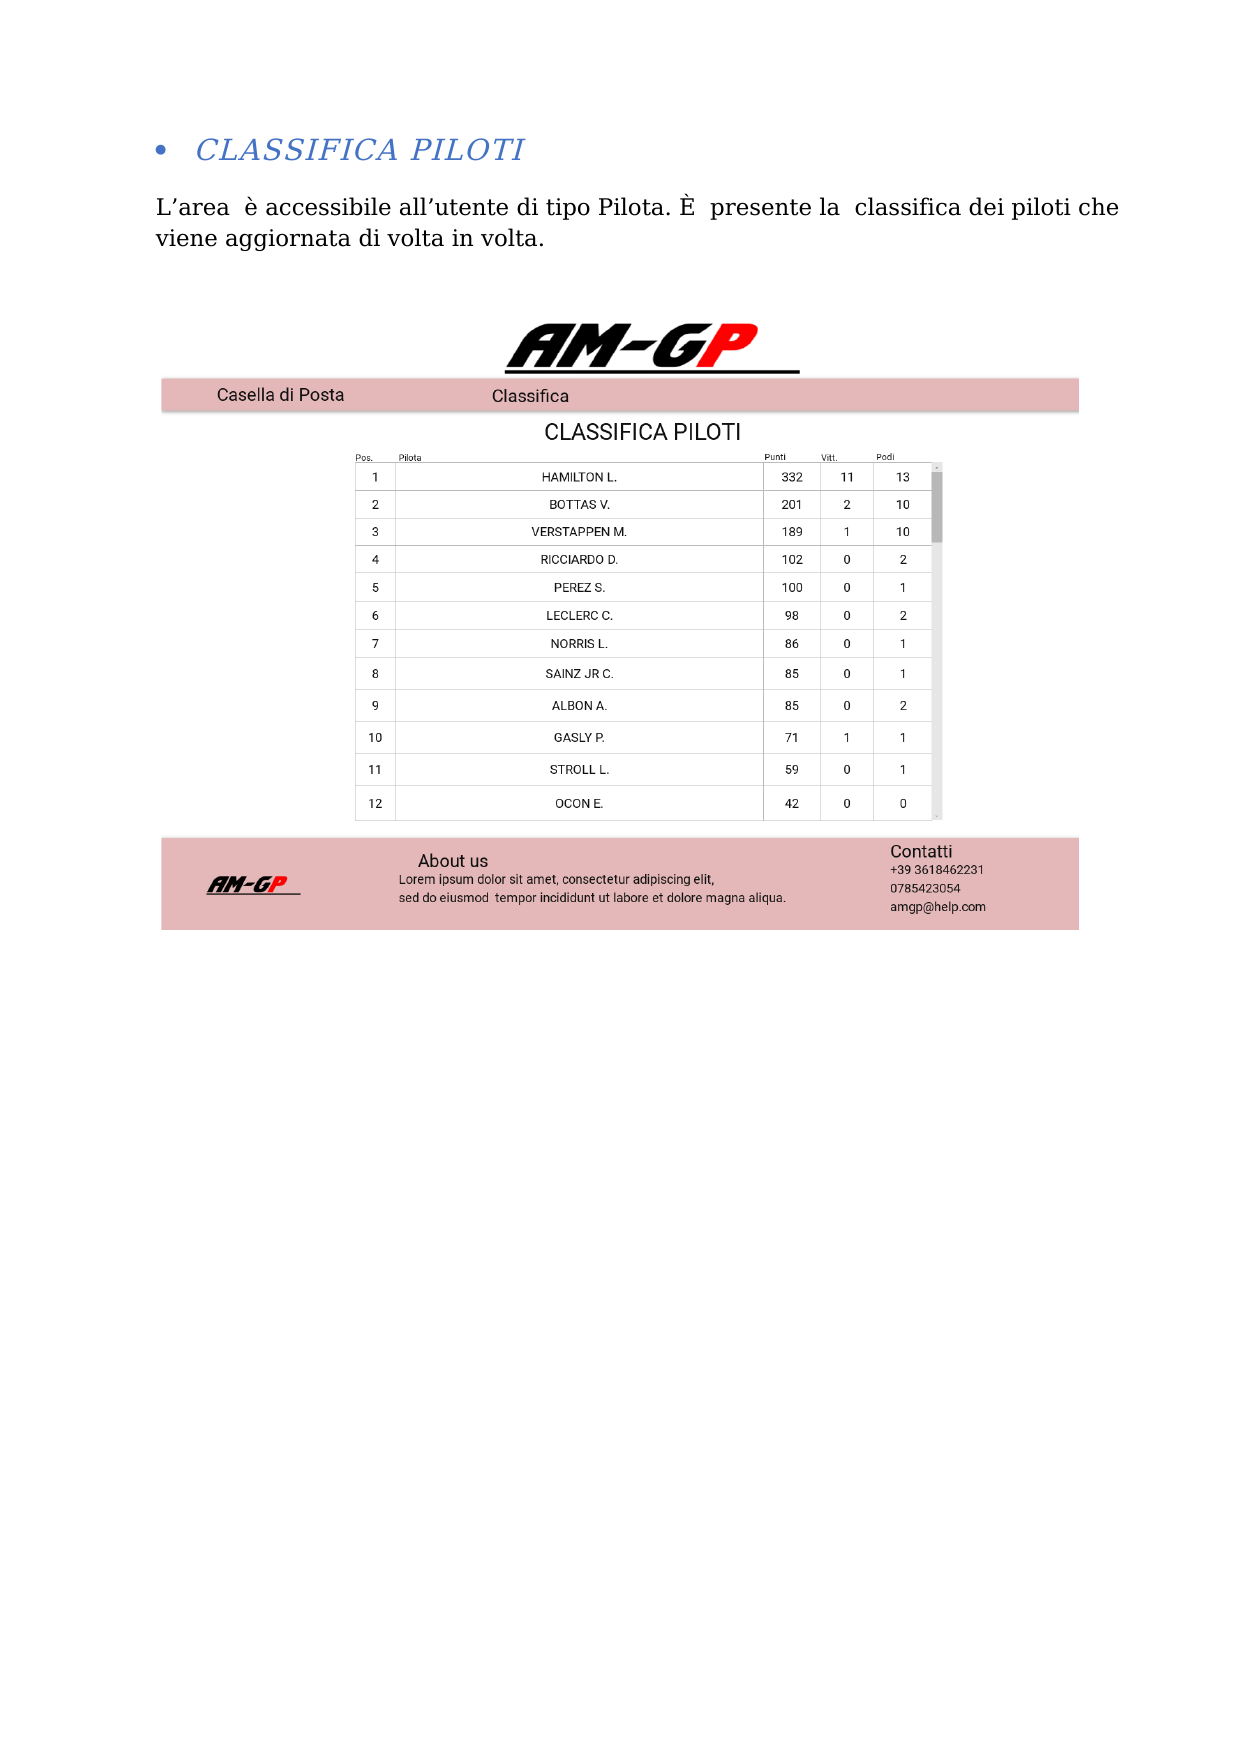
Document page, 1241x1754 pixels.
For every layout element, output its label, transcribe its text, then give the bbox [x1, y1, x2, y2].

picture [161, 276, 1079, 930]
subtitle CLASSIFICA PILOTI [156, 131, 1122, 167]
text L’area è accessibile all’utente di tipo Pilota. È presente la classifica dei piloti che viene aggiornata di volta in volta. [156, 193, 1122, 252]
